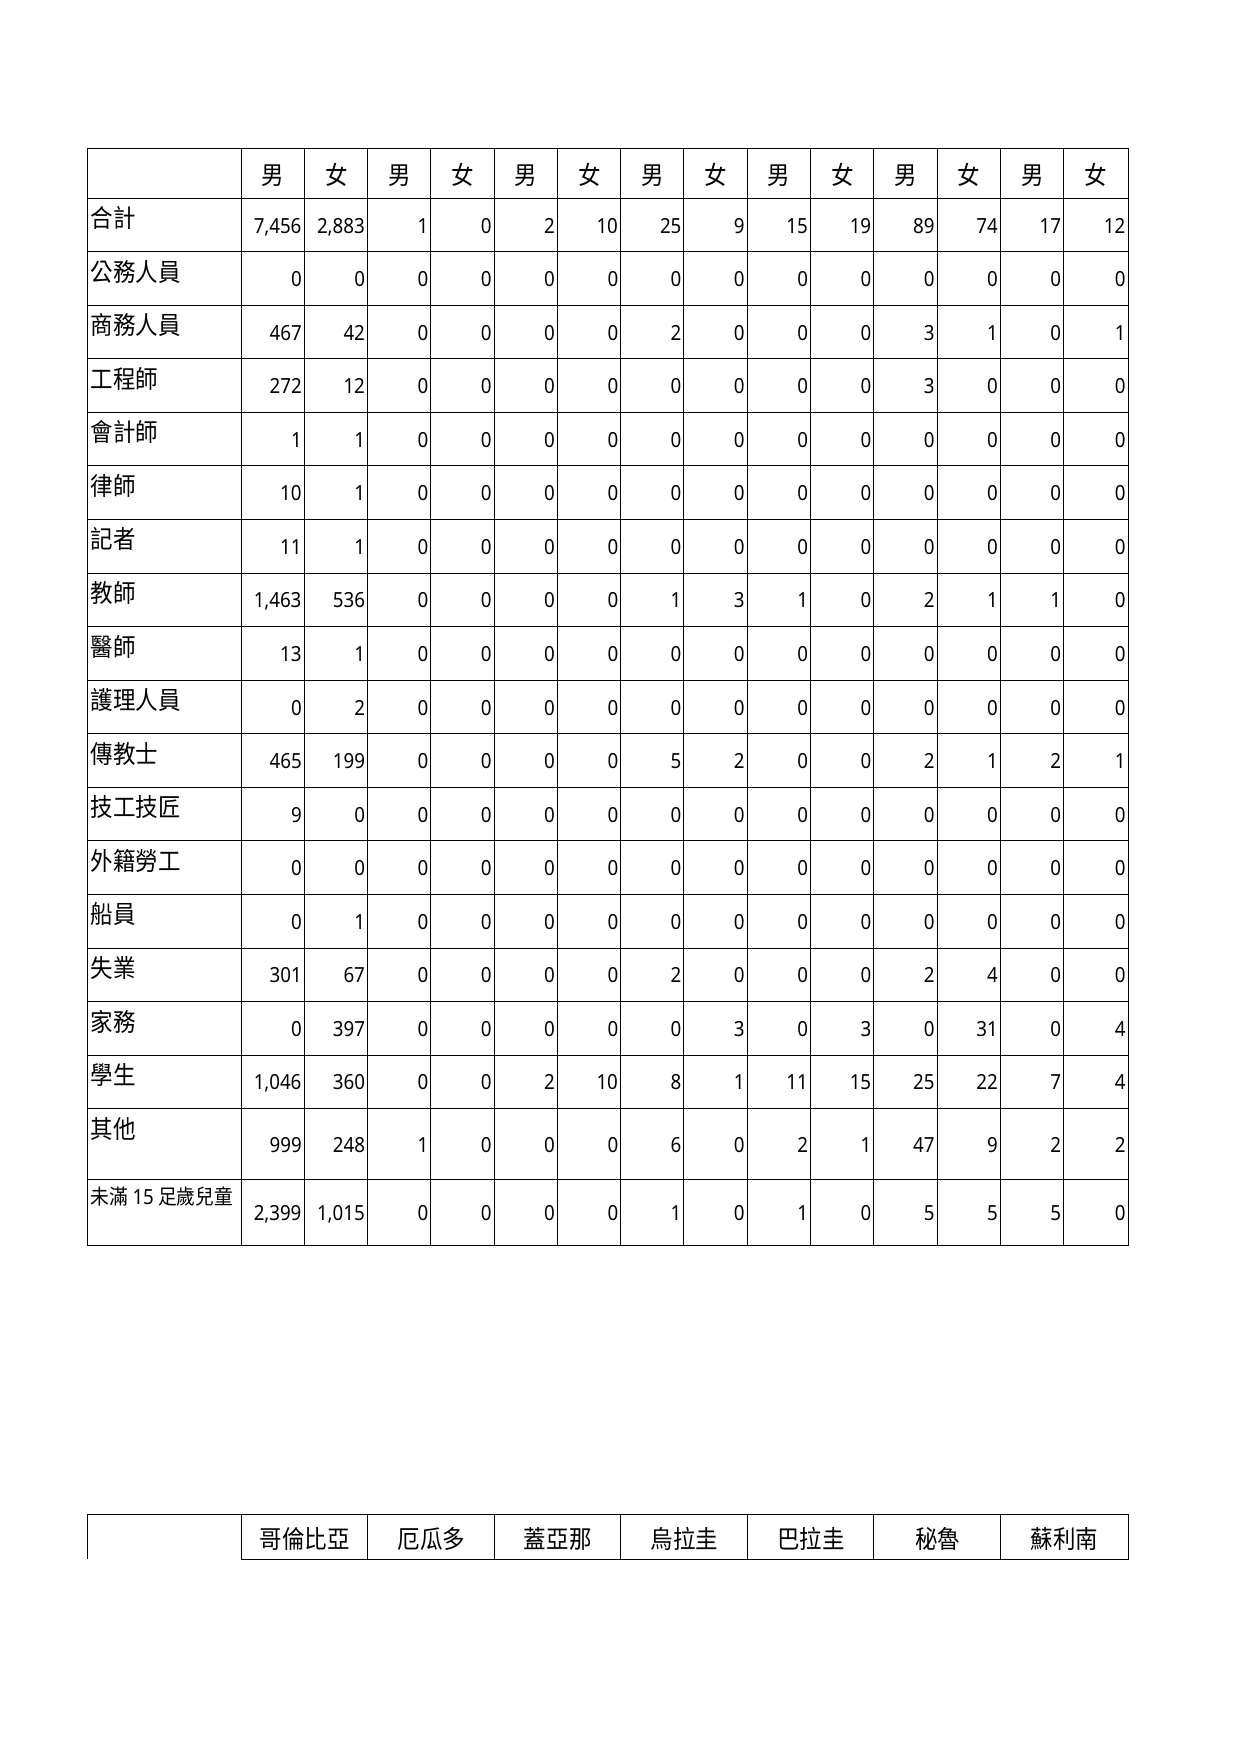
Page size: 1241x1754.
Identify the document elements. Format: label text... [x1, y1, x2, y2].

table_cell 1,046 [242, 1056, 304, 1108]
table_cell 0 [558, 520, 620, 572]
table_cell 12 [305, 359, 367, 412]
table_cell 0 [368, 1056, 430, 1108]
table_cell 0 [495, 949, 557, 1001]
table_cell 12 [1064, 199, 1128, 251]
table_cell 0 [1064, 681, 1128, 733]
table_cell 0 [242, 681, 304, 733]
table_cell 0 [495, 841, 557, 894]
table_cell 0 [1001, 895, 1063, 947]
table_cell 教師 [88, 574, 241, 626]
table_cell 0 [242, 252, 304, 305]
table_cell 2 [621, 949, 683, 1001]
table_cell 0 [305, 841, 367, 894]
table_cell 0 [495, 788, 557, 840]
table_cell 1 [621, 1180, 683, 1245]
table_cell 0 [938, 252, 1000, 305]
table_cell 0 [1064, 520, 1128, 572]
table_cell 1 [938, 574, 1000, 626]
table_cell 248 [305, 1109, 367, 1179]
table_cell 2 [305, 681, 367, 733]
table_header 烏拉圭 [621, 1515, 747, 1559]
table_cell 0 [1064, 574, 1128, 626]
table_cell 2 [874, 734, 937, 787]
table_cell 男 [368, 149, 430, 198]
table_cell 0 [811, 734, 873, 787]
table_cell 9 [242, 788, 304, 840]
table_cell 0 [558, 788, 620, 840]
table_cell 0 [431, 1002, 494, 1054]
table_cell 1,015 [305, 1180, 367, 1245]
table_cell 0 [874, 895, 937, 947]
table_cell 技工技匠 [88, 788, 241, 840]
table_cell 2 [748, 1109, 810, 1179]
table_cell 0 [748, 413, 810, 465]
table_cell 0 [811, 1180, 873, 1245]
table_cell 0 [368, 466, 430, 519]
table_cell 0 [748, 841, 810, 894]
table_cell 199 [305, 734, 367, 787]
table_cell 0 [938, 841, 1000, 894]
table_cell 0 [684, 627, 747, 679]
table_cell 0 [621, 681, 683, 733]
table_cell 0 [431, 1056, 494, 1108]
table_cell 1 [1001, 574, 1063, 626]
table_cell 0 [748, 306, 810, 358]
table_cell 0 [1001, 788, 1063, 840]
table_cell 0 [368, 949, 430, 1001]
table_cell 0 [684, 841, 747, 894]
table_cell 0 [558, 1180, 620, 1245]
table_cell 0 [811, 252, 873, 305]
table_cell 0 [1064, 413, 1128, 465]
table_cell 0 [558, 252, 620, 305]
table_cell 3 [684, 1002, 747, 1054]
table_cell 1 [305, 520, 367, 572]
table_cell 7 [1001, 1056, 1063, 1108]
table_cell 0 [874, 1002, 937, 1054]
table_cell 0 [431, 627, 494, 679]
table_cell 合計 [88, 199, 241, 251]
table_cell 0 [558, 574, 620, 626]
table_cell 1 [938, 734, 1000, 787]
table_cell 0 [938, 788, 1000, 840]
table_cell 0 [431, 1109, 494, 1179]
table_cell 0 [558, 1002, 620, 1054]
table_cell 0 [874, 466, 937, 519]
table_cell 0 [431, 520, 494, 572]
table_cell 0 [811, 520, 873, 572]
table_cell 男 [495, 149, 557, 198]
table_cell 0 [811, 466, 873, 519]
table_cell 護理人員 [88, 681, 241, 733]
table_cell 0 [748, 359, 810, 412]
table_cell 19 [811, 199, 873, 251]
table_cell 0 [621, 627, 683, 679]
table_cell 0 [1064, 895, 1128, 947]
table_cell 女 [305, 149, 367, 198]
table_cell 1 [305, 466, 367, 519]
table_cell 67 [305, 949, 367, 1001]
table_cell 男 [1001, 149, 1063, 198]
table_cell 0 [495, 1002, 557, 1054]
table_cell 0 [621, 520, 683, 572]
table_cell 0 [495, 681, 557, 733]
table_cell 0 [368, 627, 430, 679]
table_cell 3 [874, 306, 937, 358]
table_cell 學生 [88, 1056, 241, 1108]
table_cell 0 [1001, 359, 1063, 412]
table_cell 家務 [88, 1002, 241, 1054]
table_cell 0 [431, 681, 494, 733]
table_cell 1 [305, 895, 367, 947]
table_cell 0 [368, 574, 430, 626]
table_cell 醫師 [88, 627, 241, 679]
table_cell 0 [1064, 788, 1128, 840]
table_cell 律師 [88, 466, 241, 519]
table_cell 0 [558, 1109, 620, 1179]
table_cell 0 [1001, 252, 1063, 305]
table_cell 0 [1001, 627, 1063, 679]
table_cell 0 [431, 841, 494, 894]
table_cell 0 [495, 895, 557, 947]
table_cell 25 [621, 199, 683, 251]
table_cell 1 [305, 627, 367, 679]
table_cell 8 [621, 1056, 683, 1108]
table_cell 74 [938, 199, 1000, 251]
table_cell 0 [495, 252, 557, 305]
table_cell 397 [305, 1002, 367, 1054]
table_cell 0 [621, 252, 683, 305]
table_cell 11 [748, 1056, 810, 1108]
table_cell 0 [368, 520, 430, 572]
table_cell 0 [1064, 252, 1128, 305]
table_cell 0 [495, 734, 557, 787]
table_cell 0 [305, 252, 367, 305]
table_cell 0 [558, 306, 620, 358]
table_header 哥倫比亞 [242, 1515, 367, 1559]
table_cell 女 [811, 149, 873, 198]
table_cell 1 [621, 574, 683, 626]
table_cell 10 [558, 1056, 620, 1108]
table_cell 0 [431, 413, 494, 465]
table_cell 0 [938, 895, 1000, 947]
table_cell 999 [242, 1109, 304, 1179]
table_cell 4 [1064, 1056, 1128, 1108]
table_cell 0 [368, 734, 430, 787]
table_cell 360 [305, 1056, 367, 1108]
table_header 蓋亞那 [495, 1515, 620, 1559]
table_cell 0 [495, 627, 557, 679]
table_cell 0 [938, 520, 1000, 572]
table_cell 1,463 [242, 574, 304, 626]
table_cell 2 [874, 574, 937, 626]
table_cell 0 [811, 306, 873, 358]
table_cell 0 [684, 359, 747, 412]
table_cell 13 [242, 627, 304, 679]
table_cell 女 [1064, 149, 1128, 198]
table_cell 0 [431, 734, 494, 787]
table_cell 0 [621, 841, 683, 894]
table_cell 4 [1064, 1002, 1128, 1054]
table_cell 31 [938, 1002, 1000, 1054]
table_cell 會計師 [88, 413, 241, 465]
table_cell 272 [242, 359, 304, 412]
table_header [88, 149, 241, 198]
table_cell 17 [1001, 199, 1063, 251]
table_cell 0 [748, 734, 810, 787]
table_cell 失業 [88, 949, 241, 1001]
table_cell 0 [558, 841, 620, 894]
table_cell 5 [938, 1180, 1000, 1245]
table_cell 0 [431, 359, 494, 412]
table_cell 0 [368, 252, 430, 305]
table_cell 0 [748, 949, 810, 1001]
table_cell 0 [874, 252, 937, 305]
table_cell 25 [874, 1056, 937, 1108]
table_cell 0 [938, 466, 1000, 519]
table_cell 0 [811, 788, 873, 840]
table_cell 0 [431, 574, 494, 626]
table_cell 0 [431, 252, 494, 305]
table_cell 記者 [88, 520, 241, 572]
table_cell 0 [558, 949, 620, 1001]
table_cell 2 [684, 734, 747, 787]
table_cell 0 [621, 895, 683, 947]
table_cell 0 [368, 1002, 430, 1054]
table_cell 42 [305, 306, 367, 358]
table_cell 0 [558, 413, 620, 465]
table_cell 1 [938, 306, 1000, 358]
table_cell 0 [1001, 413, 1063, 465]
table_cell 0 [748, 681, 810, 733]
table_cell 0 [242, 1002, 304, 1054]
table_cell 0 [431, 895, 494, 947]
table_cell 0 [558, 466, 620, 519]
table_cell 2 [495, 1056, 557, 1108]
table_cell 1 [684, 1056, 747, 1108]
table_cell 0 [748, 466, 810, 519]
table_cell 301 [242, 949, 304, 1001]
table_cell 0 [1064, 359, 1128, 412]
table_cell 其他 [88, 1109, 241, 1179]
table_cell 465 [242, 734, 304, 787]
table_cell 0 [495, 466, 557, 519]
table_cell 0 [1001, 1002, 1063, 1054]
table_cell 1 [748, 574, 810, 626]
table_cell 0 [874, 520, 937, 572]
table_cell 0 [431, 199, 494, 251]
table_cell 外籍勞工 [88, 841, 241, 894]
table_header 秘魯 [874, 1515, 1000, 1559]
table_cell 0 [748, 252, 810, 305]
table_cell 0 [1001, 466, 1063, 519]
table_cell 0 [1064, 466, 1128, 519]
table_cell 0 [1001, 306, 1063, 358]
table_cell 0 [684, 895, 747, 947]
table_cell 0 [621, 1002, 683, 1054]
table_cell 0 [684, 413, 747, 465]
table_cell 0 [748, 895, 810, 947]
table_cell 0 [811, 574, 873, 626]
table_cell 0 [431, 466, 494, 519]
table_cell 女 [558, 149, 620, 198]
table_cell 0 [748, 520, 810, 572]
table_cell 0 [1001, 949, 1063, 1001]
table_cell 0 [558, 359, 620, 412]
table_cell 0 [811, 627, 873, 679]
table_cell 0 [495, 359, 557, 412]
table_cell 0 [1001, 520, 1063, 572]
table_cell 7,456 [242, 199, 304, 251]
table_cell 0 [874, 627, 937, 679]
table_cell 女 [684, 149, 747, 198]
table_cell 89 [874, 199, 937, 251]
table_cell 1 [1064, 306, 1128, 358]
table_cell 0 [811, 949, 873, 1001]
table_cell 9 [684, 199, 747, 251]
table_cell 3 [684, 574, 747, 626]
table_cell 6 [621, 1109, 683, 1179]
table_cell 0 [748, 627, 810, 679]
table_cell 0 [368, 359, 430, 412]
table_cell 女 [938, 149, 1000, 198]
table_cell 0 [495, 520, 557, 572]
table_cell 15 [748, 199, 810, 251]
table_cell 0 [684, 788, 747, 840]
table_cell 0 [242, 841, 304, 894]
table_cell 0 [621, 788, 683, 840]
table_cell 0 [1064, 1180, 1128, 1245]
table_cell 10 [558, 199, 620, 251]
table_cell 3 [874, 359, 937, 412]
table_cell 0 [874, 788, 937, 840]
table_header 巴拉圭 [748, 1515, 873, 1559]
table_cell 2 [1001, 734, 1063, 787]
table_cell 0 [938, 627, 1000, 679]
table_cell 公務人員 [88, 252, 241, 305]
table_cell 0 [811, 681, 873, 733]
table_header 蘇利南 [1001, 1515, 1128, 1559]
table_cell 0 [242, 895, 304, 947]
table_cell 10 [242, 466, 304, 519]
table_cell 0 [558, 681, 620, 733]
table_cell 0 [431, 306, 494, 358]
table_cell 0 [495, 413, 557, 465]
table_cell 0 [684, 1180, 747, 1245]
table_cell 0 [495, 306, 557, 358]
table_cell 0 [684, 1109, 747, 1179]
table_cell 男 [874, 149, 937, 198]
table_cell 0 [368, 788, 430, 840]
table_cell 0 [748, 788, 810, 840]
table_cell 4 [938, 949, 1000, 1001]
table_cell 0 [1001, 681, 1063, 733]
table_cell 0 [684, 949, 747, 1001]
table_cell 0 [684, 466, 747, 519]
table_cell 2,399 [242, 1180, 304, 1245]
table_cell 0 [684, 252, 747, 305]
table_cell 1 [1064, 734, 1128, 787]
table_cell 0 [495, 1180, 557, 1245]
table_cell 2 [1001, 1109, 1063, 1179]
table_cell 1 [811, 1109, 873, 1179]
table_cell 男 [621, 149, 683, 198]
table_cell 5 [621, 734, 683, 787]
table_cell 0 [305, 788, 367, 840]
table_cell 女 [431, 149, 494, 198]
table_cell 22 [938, 1056, 1000, 1108]
table_cell 2,883 [305, 199, 367, 251]
table_cell 2 [495, 199, 557, 251]
table_cell 2 [621, 306, 683, 358]
table_cell 5 [874, 1180, 937, 1245]
table_cell 0 [368, 413, 430, 465]
table_cell 1 [305, 413, 367, 465]
table_cell 0 [874, 681, 937, 733]
table_cell 商務人員 [88, 306, 241, 358]
table_cell 0 [431, 1180, 494, 1245]
table_cell 0 [558, 734, 620, 787]
table_cell 5 [1001, 1180, 1063, 1245]
table_cell 男 [242, 149, 304, 198]
table_cell 傳教士 [88, 734, 241, 787]
table_header 厄瓜多 [368, 1515, 494, 1559]
table_cell 0 [495, 574, 557, 626]
table_cell 0 [558, 627, 620, 679]
table_cell 0 [1064, 841, 1128, 894]
table_cell 0 [684, 520, 747, 572]
table_cell 2 [874, 949, 937, 1001]
table_cell 2 [1064, 1109, 1128, 1179]
table_cell 3 [811, 1002, 873, 1054]
table_cell 1 [242, 413, 304, 465]
table_cell 536 [305, 574, 367, 626]
table_cell 0 [368, 306, 430, 358]
table_cell 467 [242, 306, 304, 358]
table_cell 0 [874, 841, 937, 894]
table_cell 0 [811, 841, 873, 894]
table_cell 0 [748, 1002, 810, 1054]
table_cell 0 [938, 359, 1000, 412]
table_cell 15 [811, 1056, 873, 1108]
table_cell 47 [874, 1109, 937, 1179]
table_cell 0 [495, 1109, 557, 1179]
table_cell 11 [242, 520, 304, 572]
table_cell 0 [368, 895, 430, 947]
table_cell 0 [558, 895, 620, 947]
table_cell 0 [1001, 841, 1063, 894]
table_cell 9 [938, 1109, 1000, 1179]
table_cell 0 [368, 1180, 430, 1245]
table_cell 0 [874, 413, 937, 465]
table_cell 男 [748, 149, 810, 198]
table_cell 0 [938, 413, 1000, 465]
table_cell 0 [368, 681, 430, 733]
table_cell 1 [368, 1109, 430, 1179]
table_cell 0 [431, 788, 494, 840]
table_cell 0 [621, 359, 683, 412]
table_cell 0 [431, 949, 494, 1001]
table_cell 0 [621, 413, 683, 465]
table_cell 0 [1064, 949, 1128, 1001]
table_cell 0 [368, 841, 430, 894]
table_cell 0 [811, 413, 873, 465]
table_cell 1 [748, 1180, 810, 1245]
table_cell 0 [1064, 627, 1128, 679]
table_cell 0 [684, 681, 747, 733]
table_cell 1 [368, 199, 430, 251]
table_cell 船員 [88, 895, 241, 947]
table_cell 0 [938, 681, 1000, 733]
table_cell 0 [811, 359, 873, 412]
table_cell 0 [811, 895, 873, 947]
table_cell 未滿15足歲兒童 [88, 1180, 241, 1245]
table_cell 工程師 [88, 359, 241, 412]
table_cell 0 [684, 306, 747, 358]
table_header [88, 1515, 241, 1559]
table_cell 0 [621, 466, 683, 519]
